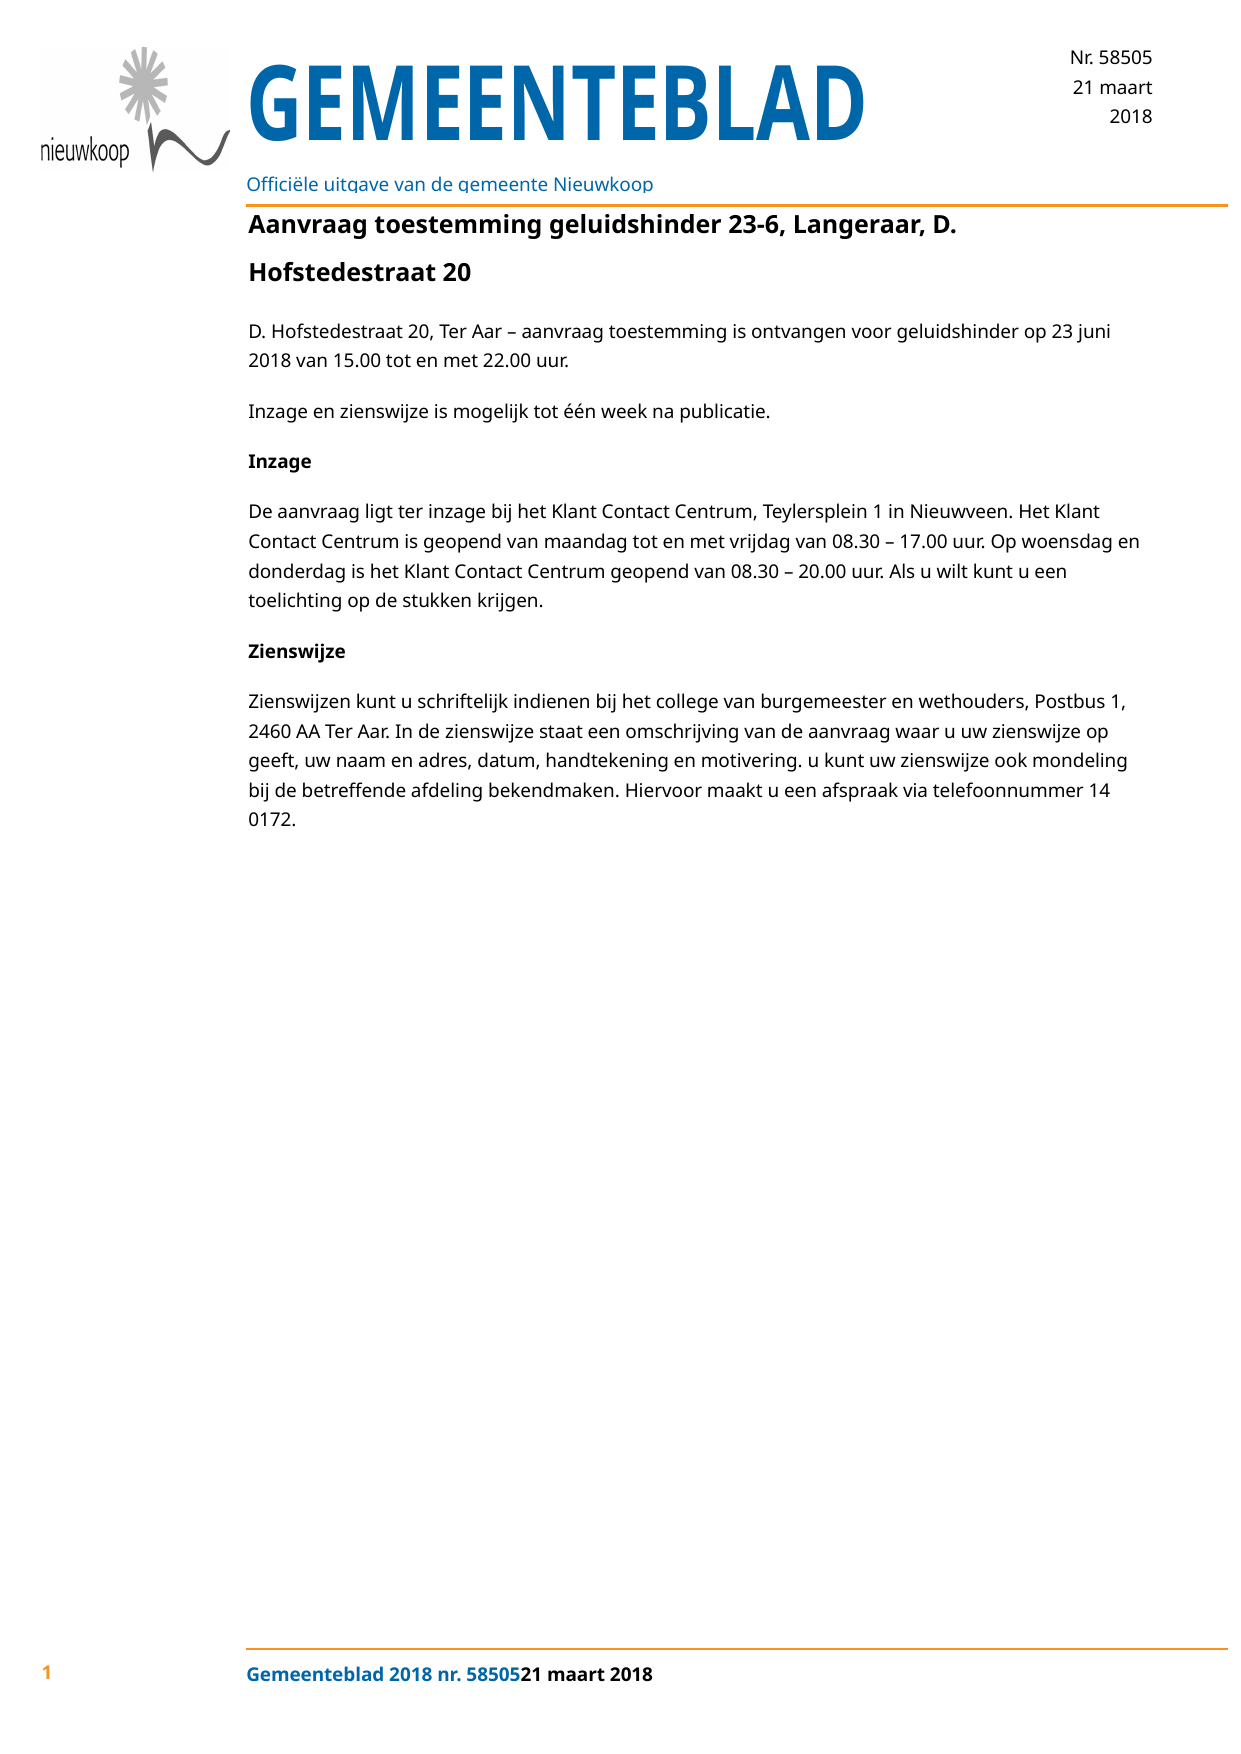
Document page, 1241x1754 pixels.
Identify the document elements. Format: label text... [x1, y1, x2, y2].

text D. Hofstedestraat 20, Ter Aar – aanvraag toestemming is ontvangen voor geluidshinder op 23 juni 2018 van 15.00 tot en met 22.00 uur. [248, 318, 1152, 373]
text Zienswijzen kunt u schriftelijk indienen bij het college van burgemeester en wethouders, Postbus 1, 2460 AA Ter Aar. In de zienswijze staat een omschrijving van de aanvraag waar u uw zienswijze op geeft, uw naam en adres, datum, handtekening en motivering. u kunt uw zienswijze ook mondeling bij de betreffende afdeling bekendmaken. Hiervoor maakt u een afspraak via telefoonnummer 14 0172. [248, 688, 1152, 832]
text Aanvraag toestemming geluidshinder 23-6, Langeraar, D. Hofstedestraat 20 [248, 207, 1152, 288]
text De aanvraag ligt ter inzage bij het Klant Contact Centrum, Teylersplein 1 in Nieuwveen. Het Klant Contact Centrum is geopend van maandag tot en met vrijdag van 08.30 – 17.00 uur. Op woensdag en donderdag is het Klant Contact Centrum geopend van 08.30 – 20.00 uur. Als u wilt kunt u een toelichting op de stukken krijgen. [248, 499, 1152, 613]
picture [41, 47, 231, 172]
text Inzage [248, 448, 1152, 474]
text Inzage en zienswijze is mogelijk tot één week na publicatie. [248, 398, 1152, 424]
text Zienswijze [248, 638, 1152, 664]
